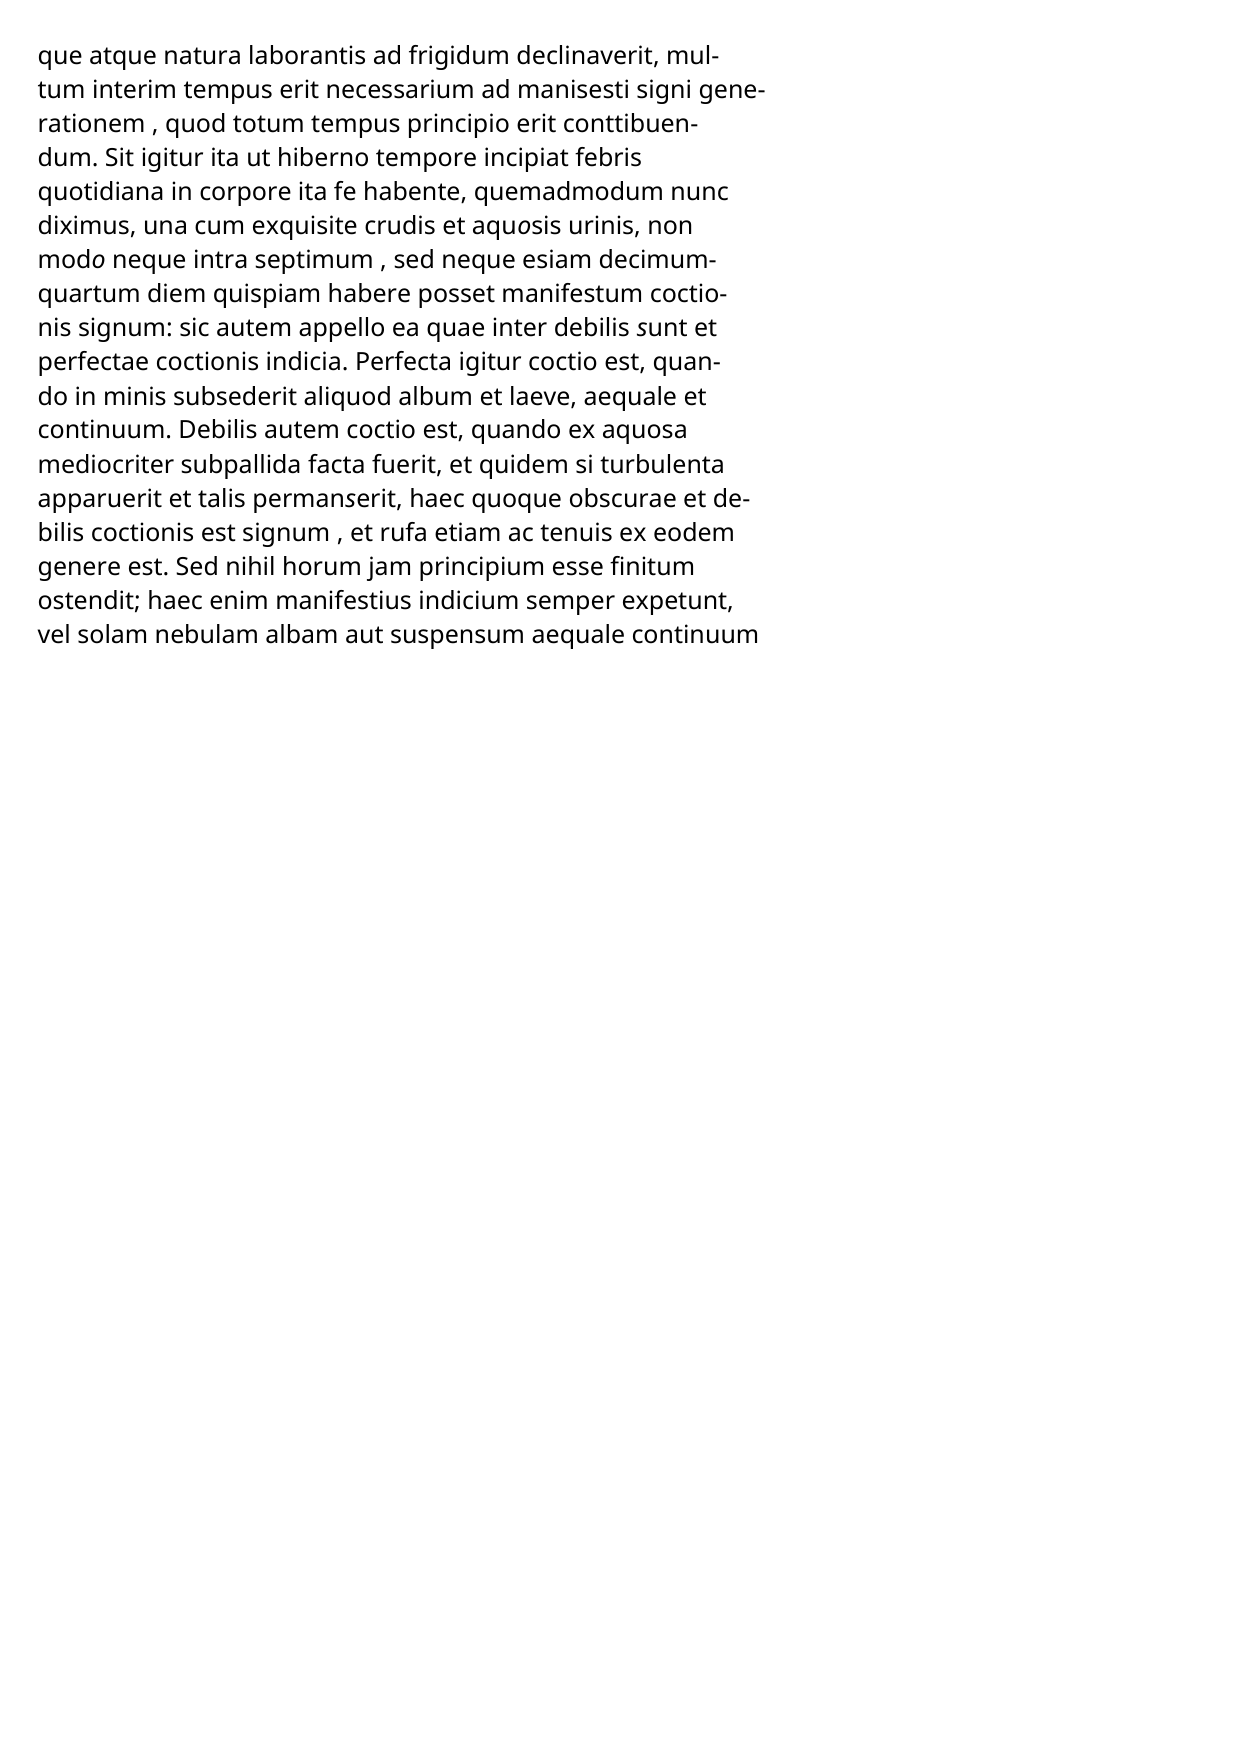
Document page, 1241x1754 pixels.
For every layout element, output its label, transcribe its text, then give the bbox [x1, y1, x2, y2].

text que atque natura laborantis ad frigidum declinaverit, mul- tum interim tempus erit necessarium ad manisesti signi gene- rationem , quod totum tempus principio erit conttibuen- dum. Sit igitur ita ut hiberno tempore incipiat febris quotidiana in corpore ita fe habente, quemadmodum nunc diximus, una cum exquisite crudis et aquosis urinis, non modo neque intra septimum , sed neque esiam decimum- quartum diem quispiam habere posset manifestum coctio- nis signum: sic autem appello ea quae inter debilis sunt et perfectae coctionis indicia. Perfecta igitur coctio est, quan- do in minis subsederit aliquod album et laeve, aequale et continuum. Debilis autem coctio est, quando ex aquosa mediocriter subpallida facta fuerit, et quidem si turbulenta apparuerit et talis permanserit, haec quoque obscurae et de- bilis coctionis est signum , et rufa etiam ac tenuis ex eodem genere est. Sed nihil horum jam principium esse finitum ostendit; haec enim manifestius indicium semper expetunt, vel solam nebulam albam aut suspensum aequale continuum [37, 37, 1203, 651]
